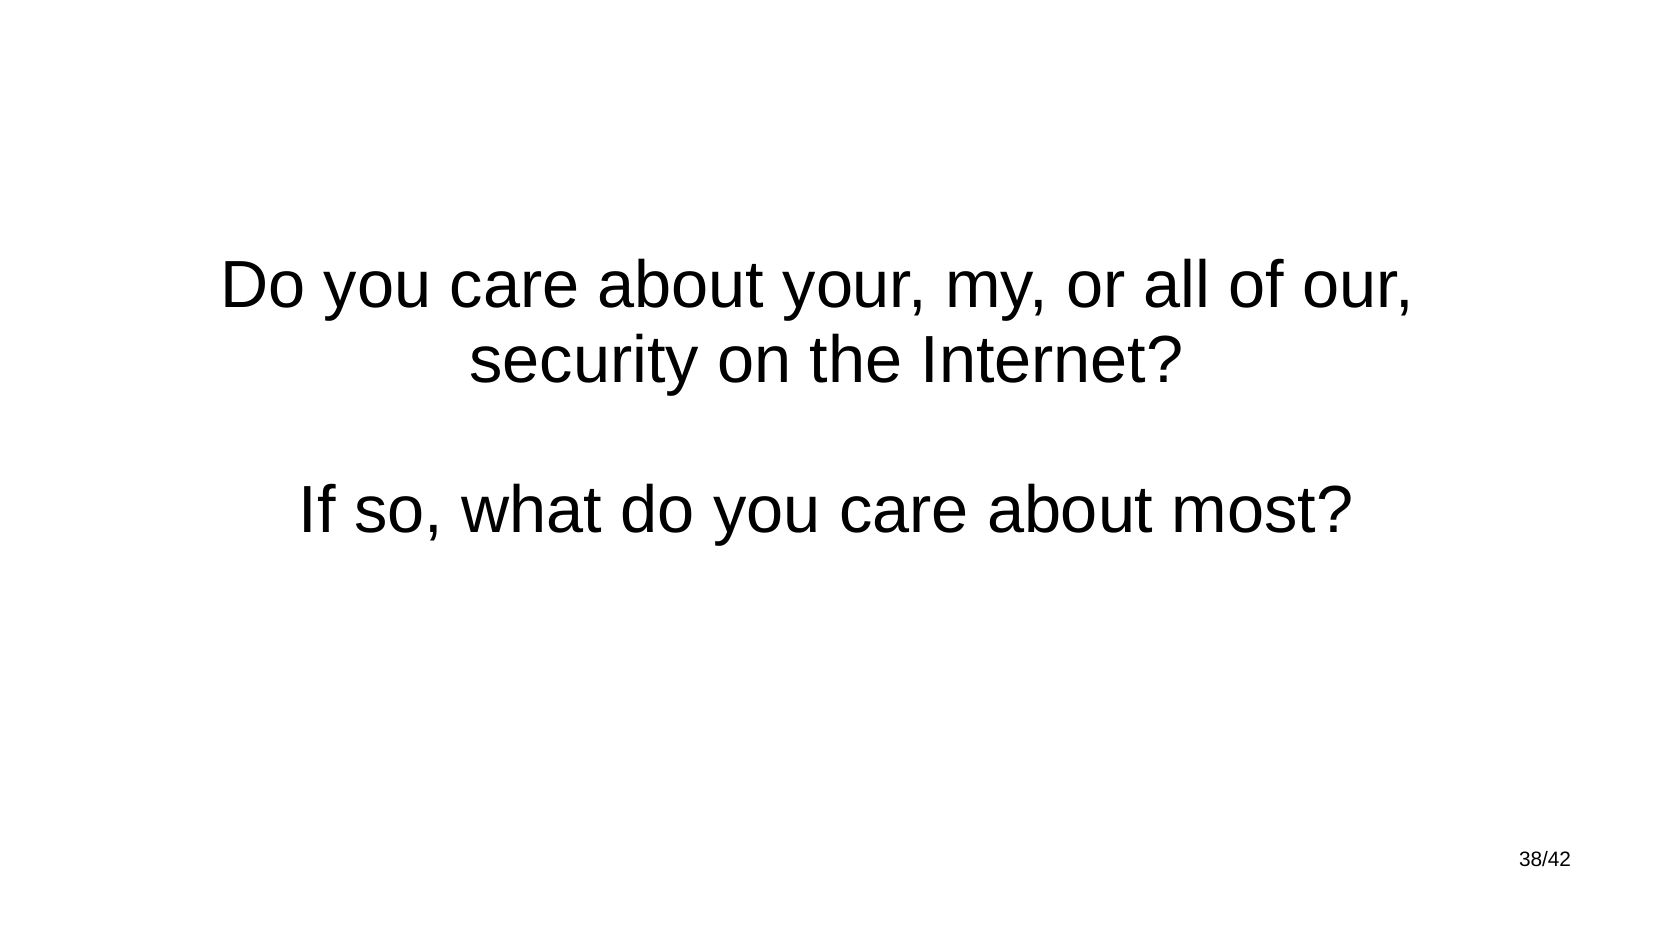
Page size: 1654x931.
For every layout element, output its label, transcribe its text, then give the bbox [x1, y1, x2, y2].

subtitle Do you care about your, my, or all of our, security on the Internet? If so, what do you care about most? [82, 37, 1571, 757]
